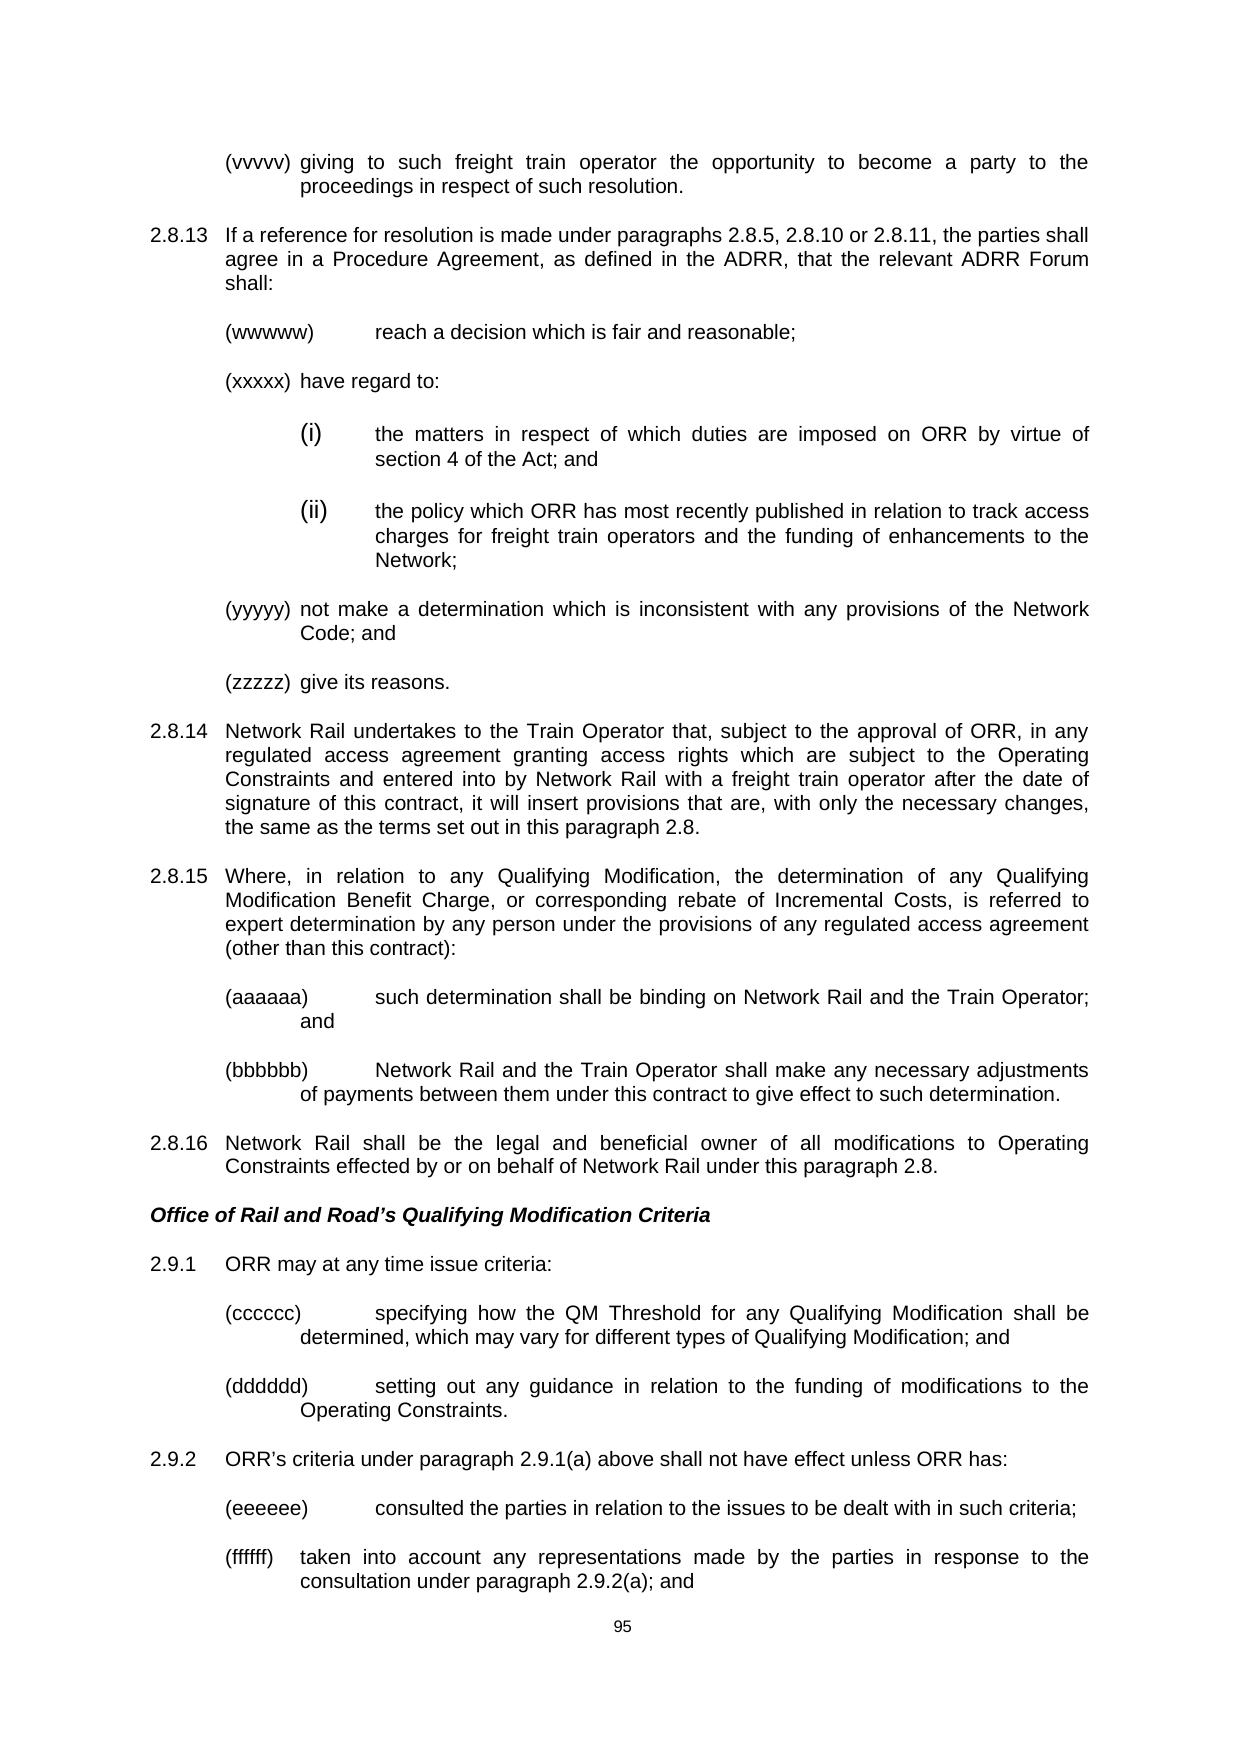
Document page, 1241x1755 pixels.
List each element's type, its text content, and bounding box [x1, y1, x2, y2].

subtitle give its reasons. [225, 670, 1090, 694]
list ORR may at any time issue criteria: [150, 1252, 1090, 1276]
list ORR’s criteria under paragraph 2.9.1(a) above shall not have effect unless ORR has: [150, 1447, 1090, 1471]
list Network Rail undertakes to the Train Operator that, subject to the approval of ORR, in any regulated access agreement granting access rights which are subject to the Operating Constraints and entered into by Network Rail with a freight train operator after the date of signature of this contract, it will insert provisions that are, with only the necessary changes, the same as the terms set out in this paragraph 2.8. [150, 719, 1090, 839]
subtitle the matters in respect of which duties are imposed on ORR by virtue of section 4 of the Act; and [300, 418, 1090, 470]
subtitle Network Rail and the Train Operator shall make any necessary adjustments of payments between them under this contract to give effect to such determination. [225, 1057, 1090, 1105]
list If a reference for resolution is made under paragraphs 2.8.5, 2.8.10 or 2.8.11, the parties shall agree in a Procedure Agreement, as defined in the ADRR, that the relevant ADRR Forum shall: [150, 223, 1090, 295]
subtitle have regard to: [225, 369, 1090, 393]
subtitle consulted the parties in relation to the issues to be dealt with in such criteria; [225, 1496, 1090, 1520]
subtitle not make a determination which is inconsistent with any provisions of the Network Code; and [225, 597, 1090, 645]
subtitle setting out any guidance in relation to the funding of modifications to the Operating Constraints. [225, 1374, 1090, 1422]
subtitle reach a decision which is fair and reasonable; [225, 320, 1090, 344]
subtitle such determination shall be binding on Network Rail and the Train Operator; and [225, 984, 1090, 1032]
subtitle the policy which ORR has most recently published in relation to track access charges for freight train operators and the funding of enhancements to the Network; [300, 495, 1090, 572]
list Network Rail shall be the legal and beneficial owner of all modifications to Operating Constraints effected by or on behalf of Network Rail under this paragraph 2.8. [150, 1130, 1090, 1178]
list Where, in relation to any Qualifying Modification, the determination of any Qualifying Modification Benefit Charge, or corresponding rebate of Incremental Costs, is referred to expert determination by any person under the provisions of any regulated access agreement (other than this contract): [150, 864, 1090, 959]
list Office of Rail and Road’s Qualifying Modification Criteria [0, 1203, 1090, 1227]
subtitle giving to such freight train operator the opportunity to become a party to the proceedings in respect of such resolution. [225, 150, 1090, 198]
subtitle specifying how the QM Threshold for any Qualifying Modification shall be determined, which may vary for different types of Qualifying Modification; and [225, 1301, 1090, 1349]
subtitle taken into account any representations made by the parties in response to the consultation under paragraph 2.9.2(a); and [225, 1545, 1090, 1593]
